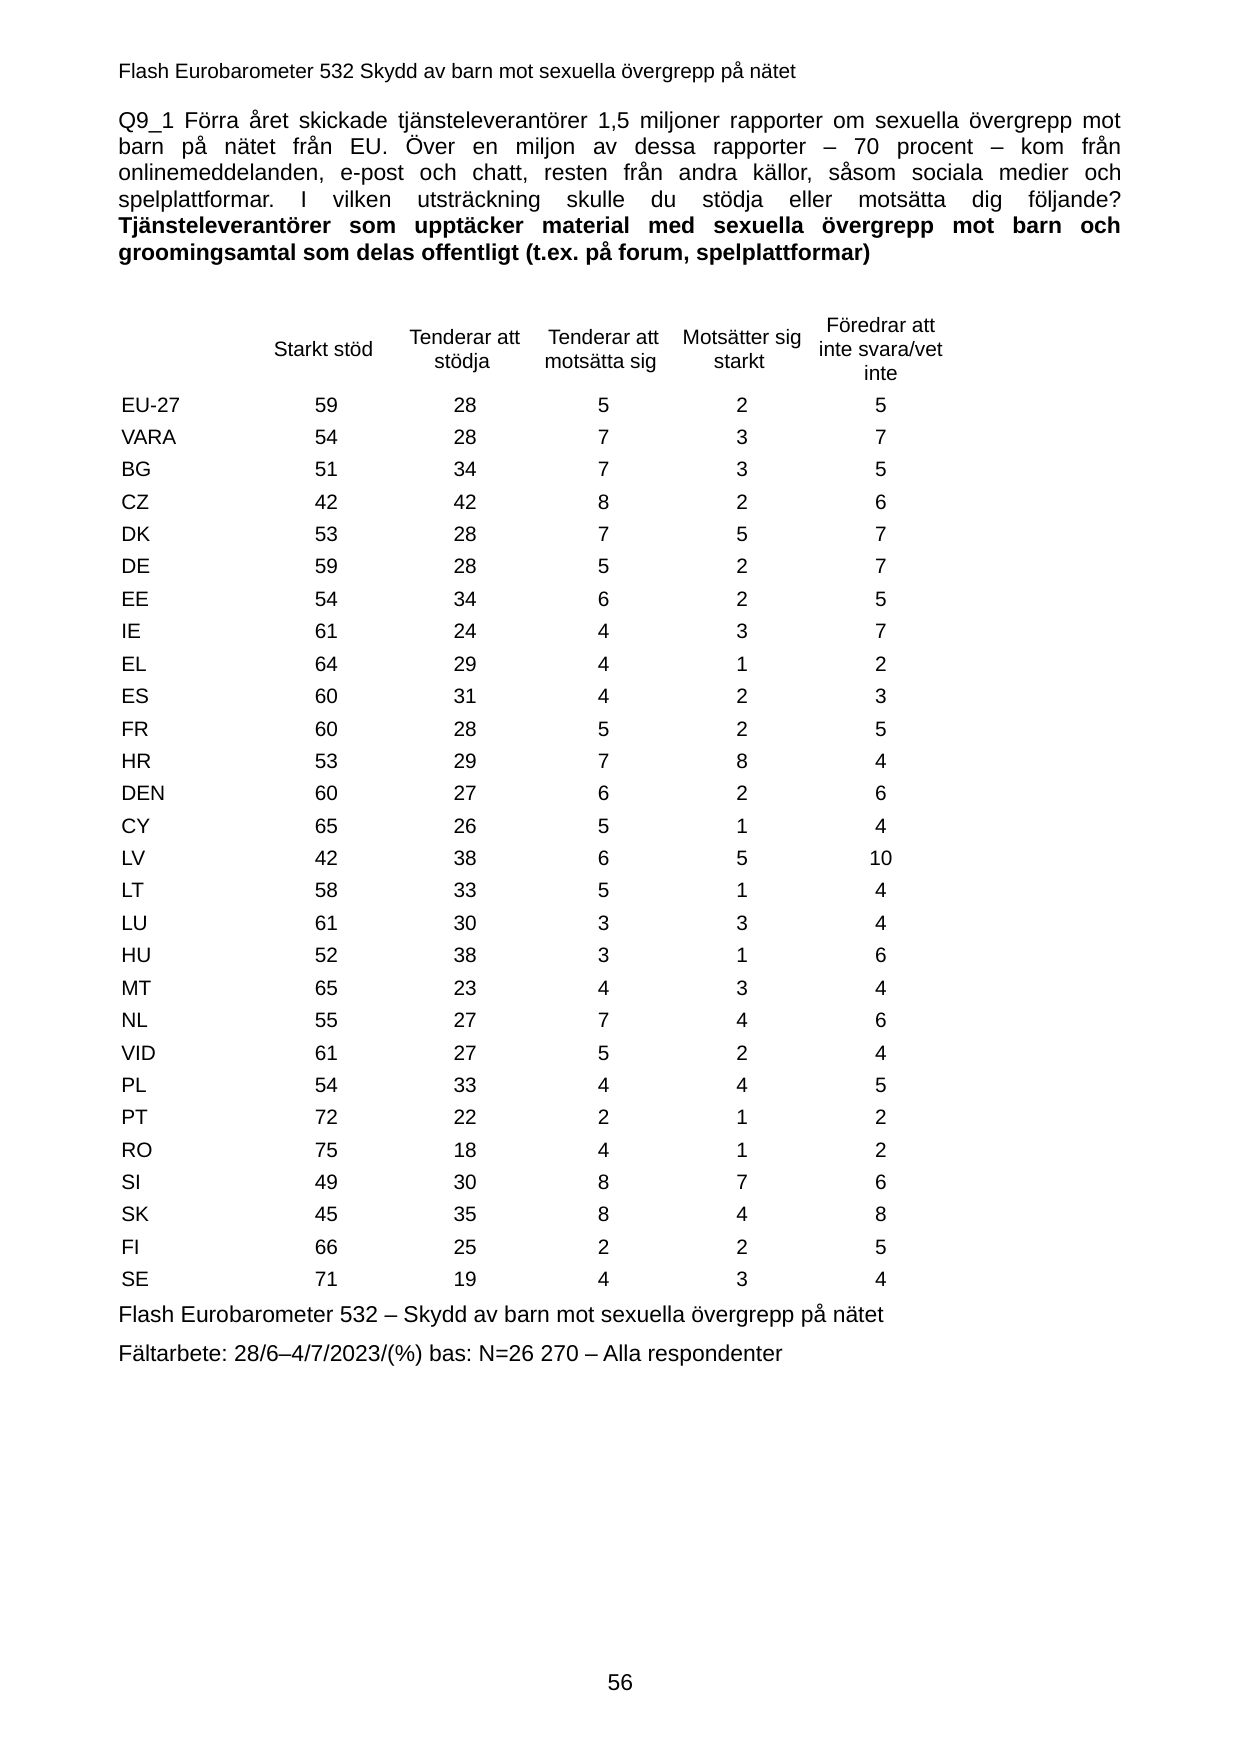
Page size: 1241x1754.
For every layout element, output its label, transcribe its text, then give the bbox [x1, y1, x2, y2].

table_cell DEN [118, 777, 257, 809]
table_cell MT [118, 971, 257, 1004]
table_cell 71 [257, 1263, 395, 1295]
table_cell 53 [257, 518, 395, 550]
table_cell PT [118, 1101, 257, 1133]
table_cell 7 [534, 745, 673, 777]
table_cell 7 [534, 518, 673, 550]
table_cell 4 [811, 1036, 950, 1068]
table_cell 1 [673, 874, 811, 907]
table_cell 60 [257, 712, 395, 744]
table_cell 6 [811, 939, 950, 971]
table_cell 5 [534, 712, 673, 744]
table_cell 55 [257, 1004, 395, 1036]
table_cell 5 [673, 518, 811, 550]
table_cell 24 [395, 615, 534, 647]
table_cell 8 [534, 1198, 673, 1231]
table_cell 61 [257, 1036, 395, 1068]
table_cell 5 [534, 388, 673, 421]
table_cell 54 [257, 421, 395, 453]
table_cell 2 [673, 583, 811, 615]
table_cell 28 [395, 388, 534, 421]
table_cell 4 [811, 971, 950, 1004]
table_cell 38 [395, 842, 534, 874]
table_cell 1 [673, 809, 811, 842]
table_cell 60 [257, 777, 395, 809]
table_cell VARA [118, 421, 257, 453]
table_cell 42 [257, 485, 395, 518]
table_cell ES [118, 680, 257, 712]
table_cell 4 [673, 1004, 811, 1036]
table_cell 28 [395, 712, 534, 744]
table_cell SI [118, 1166, 257, 1198]
table_cell 3 [534, 907, 673, 939]
table_cell 30 [395, 907, 534, 939]
table_cell 19 [395, 1263, 534, 1295]
table_cell 7 [534, 421, 673, 453]
table_cell CY [118, 809, 257, 842]
table_cell 2 [534, 1231, 673, 1263]
table_cell 4 [811, 874, 950, 907]
table_cell 8 [534, 485, 673, 518]
table_cell 52 [257, 939, 395, 971]
table_cell 4 [534, 648, 673, 680]
table_cell 18 [395, 1133, 534, 1166]
table_cell 35 [395, 1198, 534, 1231]
table_cell 58 [257, 874, 395, 907]
table_cell EE [118, 583, 257, 615]
table_cell 28 [395, 518, 534, 550]
table_cell 61 [257, 615, 395, 647]
table_cell EL [118, 648, 257, 680]
table_cell 7 [811, 421, 950, 453]
table_cell 8 [534, 1166, 673, 1198]
table_cell 8 [811, 1198, 950, 1231]
table_cell 38 [395, 939, 534, 971]
table_cell 49 [257, 1166, 395, 1198]
table_cell 7 [673, 1166, 811, 1198]
table_cell 6 [534, 777, 673, 809]
table_cell 65 [257, 809, 395, 842]
table_header Föredrar att inte svara/vet inte [811, 309, 950, 388]
table_cell 5 [534, 809, 673, 842]
table_cell 3 [673, 453, 811, 485]
table_cell 5 [534, 550, 673, 583]
table_cell 72 [257, 1101, 395, 1133]
table_cell 5 [673, 842, 811, 874]
table_cell 34 [395, 583, 534, 615]
table_cell 3 [534, 939, 673, 971]
table_cell 5 [811, 1069, 950, 1101]
table_cell 2 [673, 485, 811, 518]
table_cell 54 [257, 583, 395, 615]
table_cell 5 [811, 712, 950, 744]
table_cell 1 [673, 1101, 811, 1133]
table_cell DK [118, 518, 257, 550]
table_cell 45 [257, 1198, 395, 1231]
table_cell 4 [534, 971, 673, 1004]
table_cell 65 [257, 971, 395, 1004]
table_cell 4 [811, 907, 950, 939]
table_cell 7 [534, 1004, 673, 1036]
table_cell 4 [811, 745, 950, 777]
table_cell 4 [811, 809, 950, 842]
table_cell 6 [811, 1004, 950, 1036]
table_cell LV [118, 842, 257, 874]
table_cell SK [118, 1198, 257, 1231]
table_cell DE [118, 550, 257, 583]
table_cell 66 [257, 1231, 395, 1263]
table_cell 5 [811, 1231, 950, 1263]
table_header Starkt stöd [257, 309, 395, 388]
table_cell SE [118, 1263, 257, 1295]
table_cell 6 [534, 583, 673, 615]
table_cell 2 [811, 1133, 950, 1166]
table_cell BG [118, 453, 257, 485]
table_cell 6 [534, 842, 673, 874]
table_cell 23 [395, 971, 534, 1004]
table_cell 4 [673, 1069, 811, 1101]
table_cell 60 [257, 680, 395, 712]
table_cell 4 [534, 680, 673, 712]
table_cell 51 [257, 453, 395, 485]
table_cell EU-27 [118, 388, 257, 421]
table_cell 28 [395, 421, 534, 453]
table_cell 2 [673, 680, 811, 712]
table_header Motsätter sig starkt [673, 309, 811, 388]
table_cell 4 [534, 1263, 673, 1295]
table_cell 27 [395, 1004, 534, 1036]
table_cell 26 [395, 809, 534, 842]
table_cell VID [118, 1036, 257, 1068]
table_cell 2 [673, 550, 811, 583]
table_cell 30 [395, 1166, 534, 1198]
table_cell 33 [395, 874, 534, 907]
table_cell 27 [395, 777, 534, 809]
table_cell 6 [811, 777, 950, 809]
table_cell 22 [395, 1101, 534, 1133]
table_cell 28 [395, 550, 534, 583]
table_cell 4 [673, 1198, 811, 1231]
table_cell 34 [395, 453, 534, 485]
table_cell FR [118, 712, 257, 744]
table_cell 7 [811, 550, 950, 583]
table_cell 3 [673, 615, 811, 647]
table_cell 33 [395, 1069, 534, 1101]
table_cell 7 [534, 453, 673, 485]
table_cell 5 [811, 388, 950, 421]
table_cell 10 [811, 842, 950, 874]
table_cell 6 [811, 485, 950, 518]
table_cell 2 [673, 712, 811, 744]
table_cell 1 [673, 939, 811, 971]
table_cell 61 [257, 907, 395, 939]
table_cell 5 [534, 874, 673, 907]
table_cell 7 [811, 615, 950, 647]
table_cell 4 [811, 1263, 950, 1295]
table_cell RO [118, 1133, 257, 1166]
table_cell 3 [673, 971, 811, 1004]
table_cell 3 [673, 907, 811, 939]
table_cell 2 [673, 1231, 811, 1263]
table_cell 27 [395, 1036, 534, 1068]
table_cell 4 [534, 1133, 673, 1166]
table_cell HR [118, 745, 257, 777]
table_cell 54 [257, 1069, 395, 1101]
table_cell 5 [811, 453, 950, 485]
table_cell 42 [395, 485, 534, 518]
table_cell 6 [811, 1166, 950, 1198]
table_cell 3 [673, 1263, 811, 1295]
table_cell NL [118, 1004, 257, 1036]
table_header Tenderar att motsätta sig [534, 309, 673, 388]
table_header Tenderar att stödja [395, 309, 534, 388]
table_cell 3 [811, 680, 950, 712]
table_cell 5 [534, 1036, 673, 1068]
text Q9_1 Förra året skickade tjänsteleverantörer 1,5 miljoner rapporter om sexuella övergrepp mot barn på nätet från EU. Över en miljon av dessa rapporter – 70 procent – kom från onlinemeddelanden, e-post och chatt, resten från andra källor, såsom sociala medier och spelplattformar. I vilken utsträckning skulle du stödja eller motsätta dig följande? Tjänsteleverantörer som upptäcker material med sexuella övergrepp mot barn och groomingsamtal som delas offentligt (t.ex. på forum, spelplattformar) [118, 107, 1122, 265]
table_cell 42 [257, 842, 395, 874]
table_cell 25 [395, 1231, 534, 1263]
table_cell 64 [257, 648, 395, 680]
table_cell 59 [257, 388, 395, 421]
table_cell 31 [395, 680, 534, 712]
table_cell CZ [118, 485, 257, 518]
text Flash Eurobarometer 532 – Skydd av barn mot sexuella övergrepp på nätet [118, 1301, 1122, 1328]
table_cell 4 [534, 615, 673, 647]
table_cell 2 [673, 1036, 811, 1068]
table_cell 2 [673, 777, 811, 809]
table_cell 59 [257, 550, 395, 583]
table_cell PL [118, 1069, 257, 1101]
text Fältarbete: 28/6–4/7/2023/(%) bas: N=26 270 – Alla respondenter [118, 1339, 1122, 1366]
table_cell LT [118, 874, 257, 907]
table_cell 2 [534, 1101, 673, 1133]
table_cell HU [118, 939, 257, 971]
table_cell IE [118, 615, 257, 647]
table_cell 75 [257, 1133, 395, 1166]
table_cell LU [118, 907, 257, 939]
table_cell 1 [673, 648, 811, 680]
table_cell 29 [395, 648, 534, 680]
table_cell 2 [811, 648, 950, 680]
table_cell 4 [534, 1069, 673, 1101]
table_cell 2 [811, 1101, 950, 1133]
table_cell 1 [673, 1133, 811, 1166]
table_cell 53 [257, 745, 395, 777]
table_cell 2 [673, 388, 811, 421]
table_cell 7 [811, 518, 950, 550]
table_header [118, 309, 257, 388]
table_cell 8 [673, 745, 811, 777]
table_cell FI [118, 1231, 257, 1263]
table_cell 3 [673, 421, 811, 453]
table_cell 29 [395, 745, 534, 777]
table_cell 5 [811, 583, 950, 615]
